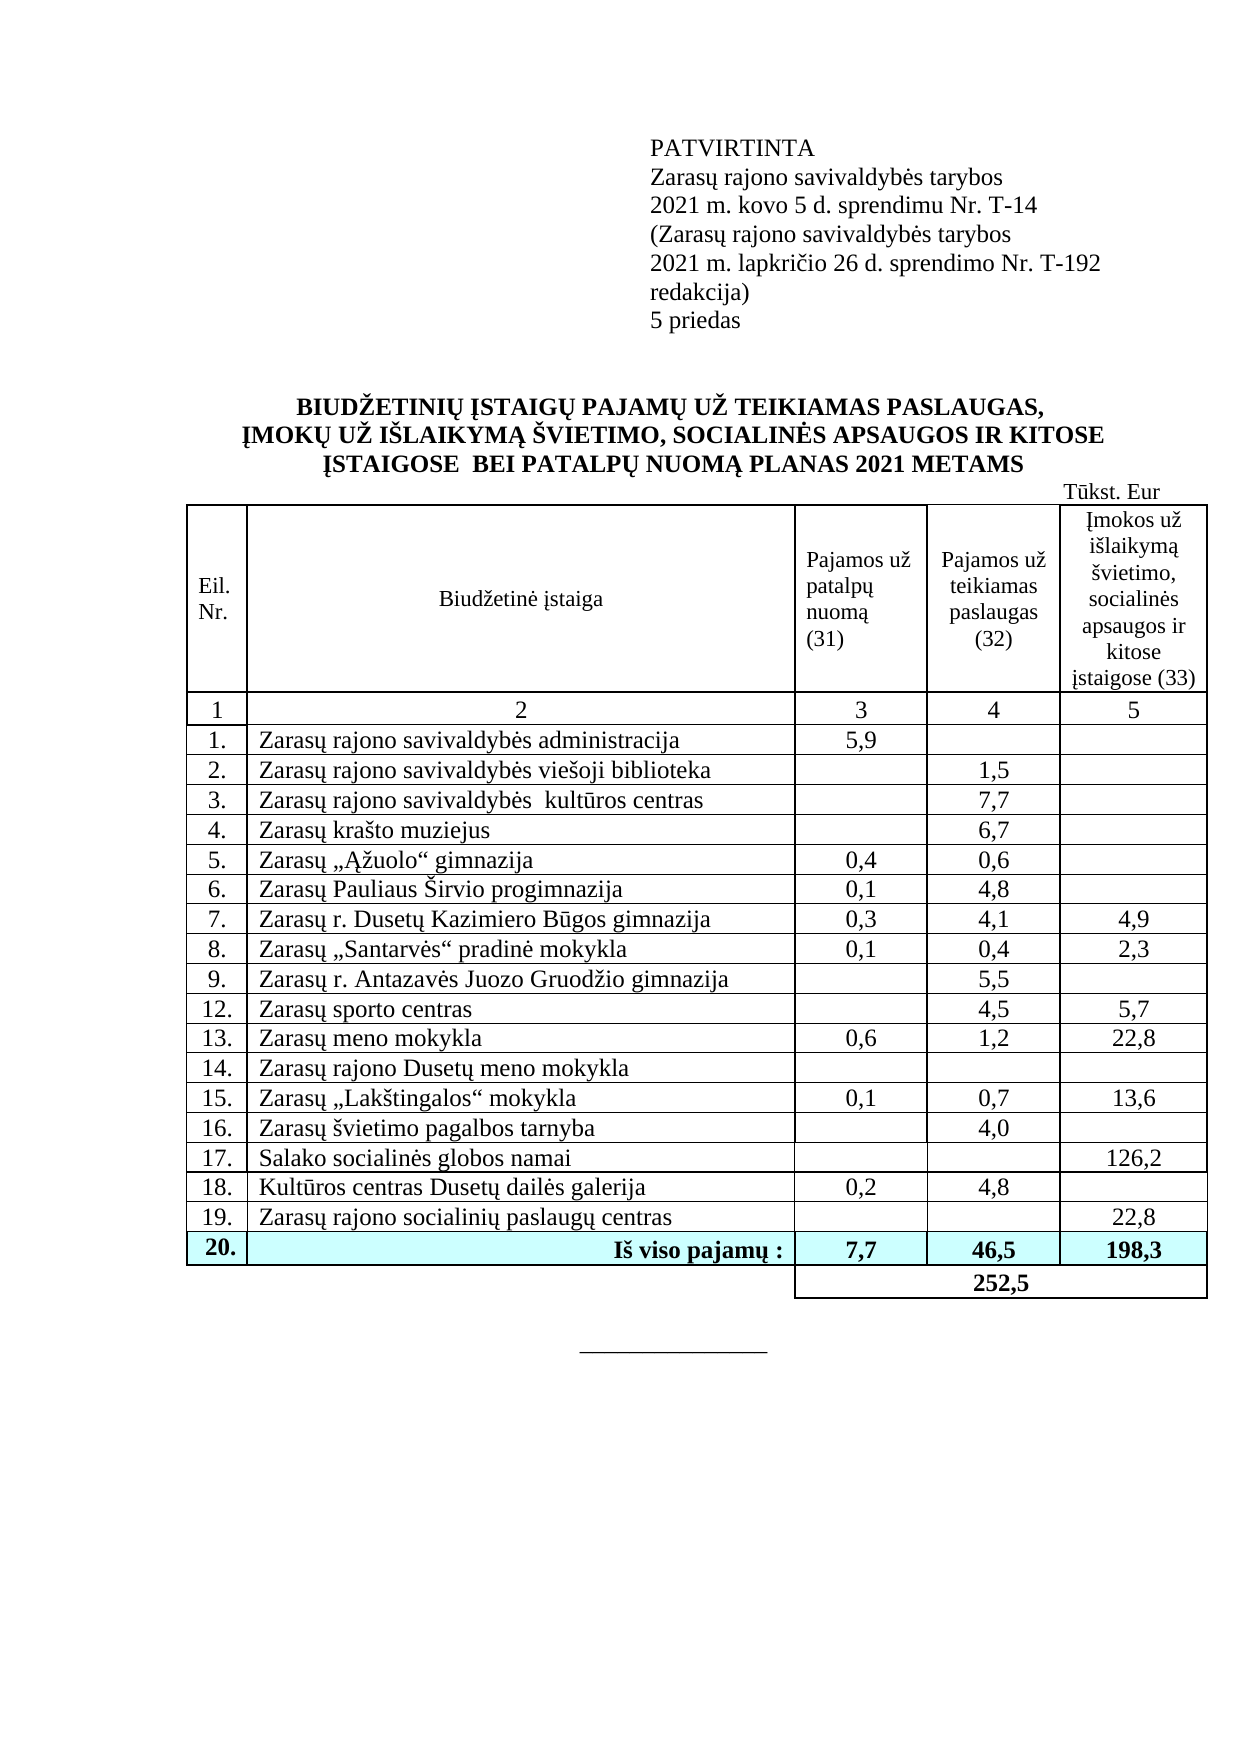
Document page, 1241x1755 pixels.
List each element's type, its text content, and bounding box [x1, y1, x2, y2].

table_cell 14. [187, 1053, 246, 1082]
table_cell Zarasų krašto muziejus [248, 815, 794, 844]
table_cell 4,8 [928, 875, 1059, 903]
table_cell 13. [187, 1024, 246, 1052]
table_cell 0,1 [796, 934, 926, 963]
text _______________ [177, 1327, 1169, 1356]
table_cell [795, 1143, 927, 1171]
table_header Biudžetinė įstaiga [248, 506, 794, 691]
table_cell 4,5 [928, 994, 1059, 1022]
table_cell [928, 1053, 1059, 1082]
table_cell Zarasų rajono savivaldybės kultūros centras [248, 785, 794, 814]
table_cell 0,1 [796, 875, 926, 903]
table_cell Zarasų rajono savivaldybės viešoji biblioteka [248, 755, 794, 784]
table_cell [1061, 845, 1206, 873]
table_cell 46,5 [928, 1232, 1059, 1264]
table_cell 6. [187, 875, 246, 903]
table_cell [1061, 815, 1206, 844]
table_cell [928, 725, 1059, 754]
table_cell 252,5 [796, 1266, 1206, 1297]
table_header Įmokos už išlaikymą švietimo, socialinės apsaugos ir kitose įstaigose (33) [1061, 506, 1206, 691]
table_cell [796, 815, 926, 844]
table_cell [928, 1143, 1059, 1171]
table_cell 16. [187, 1113, 246, 1142]
text Tūkst. Eur [177, 478, 1169, 504]
text 2021 m. lapkričio 26 d. sprendimo Nr. T-192 [650, 248, 1169, 277]
table_cell Zarasų meno mokykla [248, 1024, 794, 1052]
table_cell [1061, 1173, 1207, 1201]
text redakcija) [650, 277, 1169, 305]
table_cell 5 [1061, 693, 1206, 723]
table_cell 1,2 [928, 1024, 1059, 1052]
table_cell 17. [187, 1143, 246, 1171]
table_cell 0,1 [796, 1083, 926, 1112]
table_header Pajamos už patalpų nuomą (31) [796, 506, 926, 691]
table_cell 0,4 [928, 934, 1059, 963]
table_cell [796, 755, 926, 784]
table_cell 5,5 [928, 964, 1059, 993]
table_cell 0,3 [796, 904, 926, 933]
table_cell Zarasų rajono Dusetų meno mokykla [248, 1053, 794, 1082]
table_cell 9. [187, 964, 246, 993]
table_cell 19. [187, 1202, 247, 1231]
table_cell 0,6 [796, 1024, 926, 1052]
table_cell [796, 785, 926, 814]
table_cell 5. [187, 845, 246, 873]
table_cell 13,6 [1061, 1083, 1206, 1112]
table_cell [1061, 725, 1206, 754]
text 2021 m. kovo 5 d. sprendimu Nr. T-14 [650, 190, 1169, 219]
table_cell 4,0 [928, 1113, 1059, 1142]
table_cell Zarasų švietimo pagalbos tarnyba [248, 1113, 794, 1142]
text PATVIRTINTA [650, 133, 1169, 162]
table_cell Zarasų rajono savivaldybės administracija [248, 725, 794, 754]
table_cell 12. [187, 994, 246, 1022]
table_cell Iš viso pajamų : [248, 1232, 794, 1264]
table_cell 4 [928, 693, 1059, 723]
table_cell Zarasų r. Dusetų Kazimiero Būgos gimnazija [248, 904, 794, 933]
table_cell 4,9 [1061, 904, 1206, 933]
table_header Eil. Nr. [188, 506, 246, 691]
table_cell 0,4 [796, 845, 926, 873]
table_cell 8. [187, 934, 246, 963]
text (Zarasų rajono savivaldybės tarybos [650, 219, 1169, 248]
table_cell 22,8 [1061, 1202, 1207, 1231]
table_cell 1,5 [928, 755, 1059, 784]
text 5 priedas [650, 305, 1169, 334]
text ĮMOKŲ UŽ IŠLAIKYMĄ ŠVIETIMO, SOCIALINĖS APSAUGOS IR KITOSE ĮSTAIGOSE BEI PATALPŲ NUOMĄ PLANAS 2021 METAMS [177, 420, 1169, 478]
text BIUDŽETINIŲ ĮSTAIGŲ PAJAMŲ UŽ TEIKIAMAS PASLAUGAS, [177, 392, 1169, 420]
table_cell 2 [248, 693, 794, 723]
table_cell Zarasų „Lakštingalos“ mokykla [248, 1083, 794, 1112]
table_cell [187, 1266, 247, 1297]
table_cell Zarasų „Santarvės“ pradinė mokykla [248, 934, 794, 963]
table_cell 15. [187, 1083, 246, 1112]
table_cell [1061, 785, 1206, 814]
table_cell 3. [187, 785, 246, 814]
table_cell 3 [796, 693, 926, 723]
table_cell 7,7 [796, 1232, 926, 1264]
table_cell [796, 1113, 926, 1142]
table_header Pajamos už teikiamas paslaugas (32) [928, 505, 1059, 691]
text Zarasų rajono savivaldybės tarybos [650, 162, 1169, 190]
table_cell 0,2 [795, 1173, 927, 1201]
table_cell 1 [188, 693, 246, 723]
table_cell 4,1 [928, 904, 1059, 933]
table_cell Zarasų „Ąžuolo“ gimnazija [248, 845, 794, 873]
table_cell 6,7 [928, 815, 1059, 844]
table_cell 126,2 [1061, 1143, 1206, 1171]
table_cell [928, 1202, 1059, 1231]
table_cell 4,8 [928, 1173, 1059, 1201]
table_cell Zarasų sporto centras [248, 994, 794, 1022]
table_cell [1061, 755, 1206, 784]
table_cell 4. [187, 815, 246, 844]
table_cell [247, 1266, 794, 1297]
table_cell Zarasų Pauliaus Širvio progimnazija [248, 875, 794, 903]
table_cell 2. [187, 755, 246, 784]
table_cell 1. [187, 726, 246, 754]
table_cell 5,7 [1061, 994, 1206, 1022]
table_cell [796, 1053, 926, 1082]
table_cell [1061, 1113, 1206, 1142]
table_cell [795, 1202, 927, 1231]
table_cell 0,7 [928, 1083, 1059, 1112]
table_cell 22,8 [1061, 1024, 1206, 1052]
table_cell 2,3 [1061, 934, 1206, 963]
table_cell 198,3 [1061, 1232, 1206, 1264]
table_cell [1061, 1053, 1206, 1082]
table_cell Salako socialinės globos namai [248, 1143, 794, 1171]
table_cell [1061, 875, 1206, 903]
table_cell 18. [187, 1173, 247, 1201]
table_cell Zarasų rajono socialinių paslaugų centras [248, 1202, 794, 1231]
table_cell Kultūros centras Dusetų dailės galerija [248, 1173, 794, 1201]
table_cell [1061, 964, 1206, 993]
table_cell Zarasų r. Antazavės Juozo Gruodžio gimnazija [248, 964, 794, 993]
table_cell [796, 994, 926, 1022]
table_cell 7. [187, 904, 246, 933]
table_cell 7,7 [928, 785, 1059, 814]
table_cell [796, 964, 926, 993]
table_cell 20. [188, 1232, 246, 1264]
table_cell 0,6 [928, 845, 1059, 873]
table_cell 5,9 [796, 725, 926, 754]
